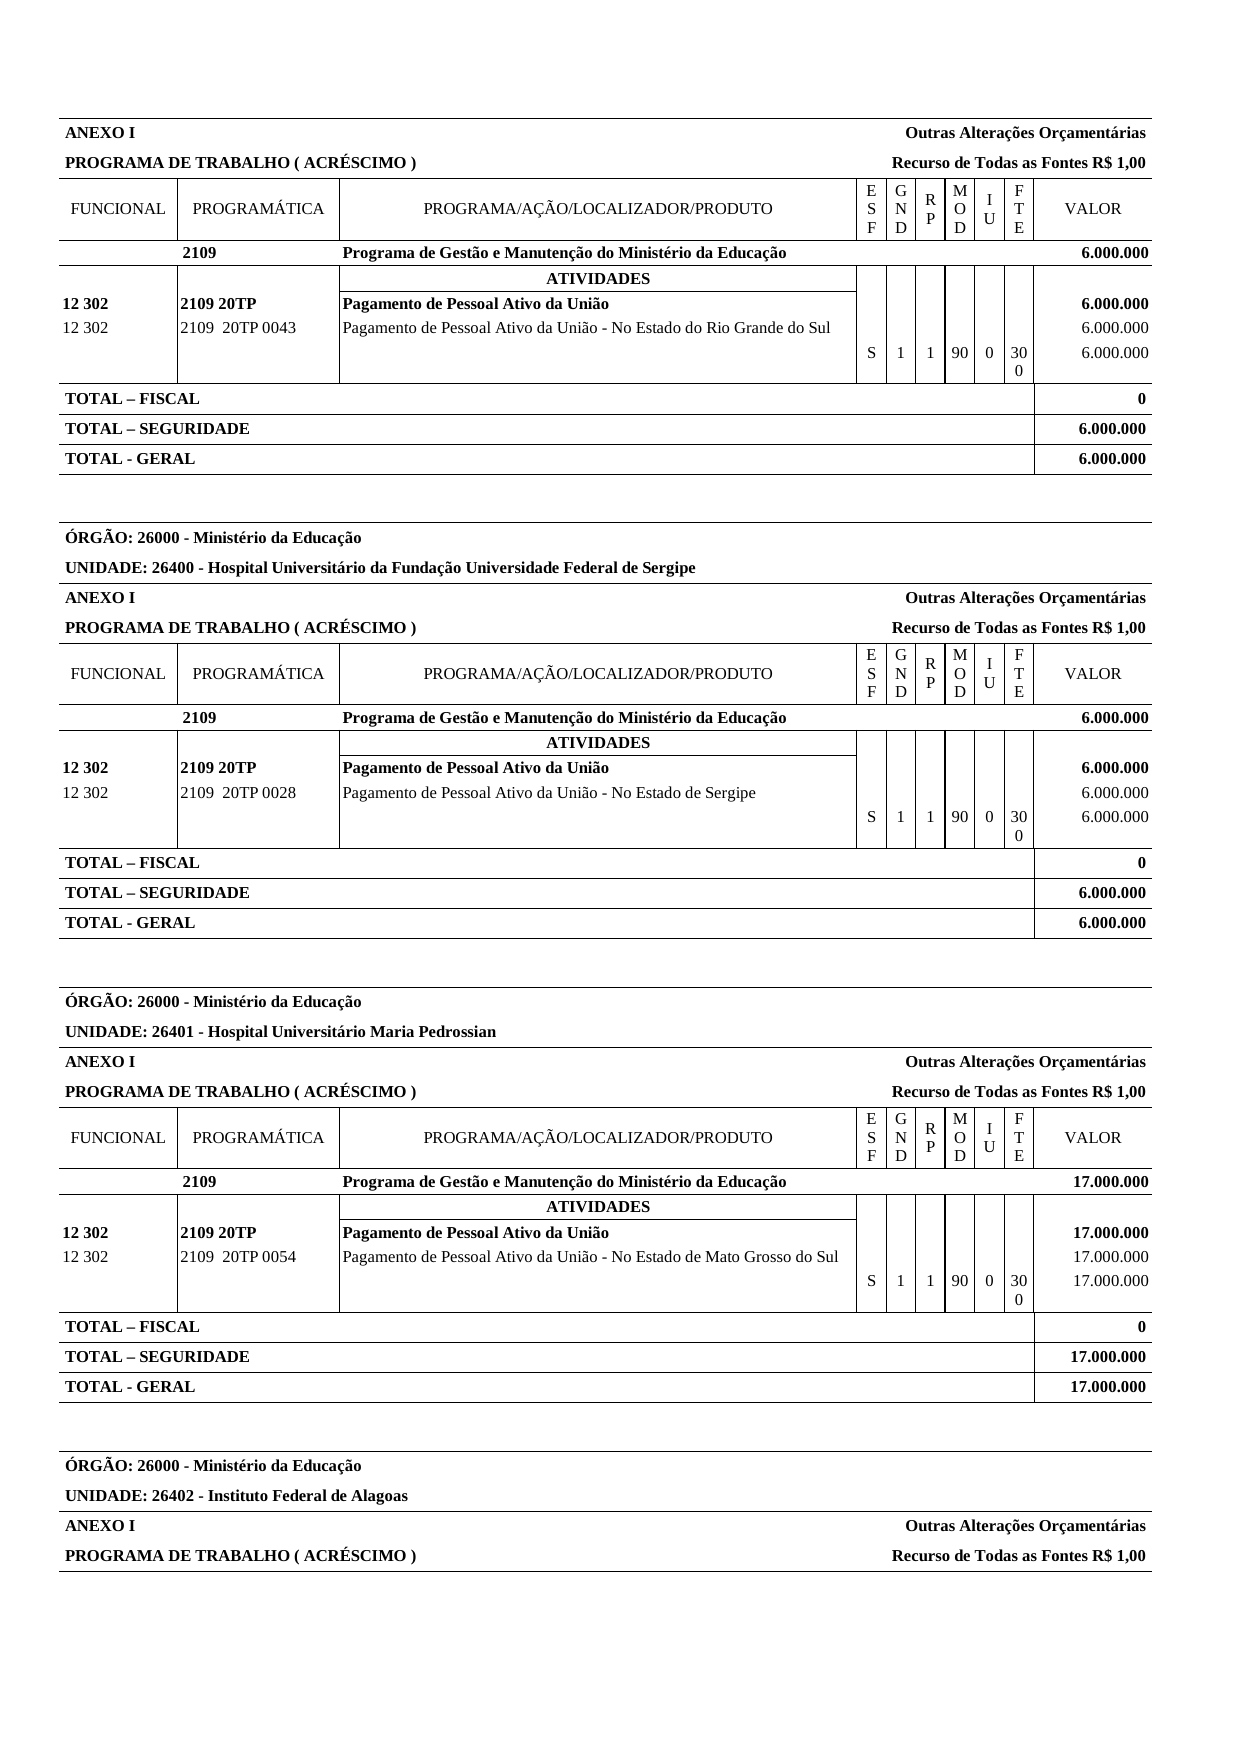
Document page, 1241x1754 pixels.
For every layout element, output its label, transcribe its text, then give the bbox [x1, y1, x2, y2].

table_cell [857, 316, 886, 340]
table_cell [887, 1195, 915, 1219]
table_cell [1005, 1195, 1033, 1219]
table_cell TOTAL – FISCAL [59, 849, 1034, 878]
table_cell 6.000.000 [1035, 415, 1152, 443]
table_cell 6.000.000 [1035, 879, 1152, 908]
table_cell [1034, 731, 1152, 755]
table_cell [856, 1017, 1152, 1047]
table_cell R P [916, 1108, 944, 1168]
table_cell PROGRAMA/AÇÃO/LOCALIZADOR/PRODUTO [340, 1108, 856, 1168]
table_cell G N D [887, 179, 915, 240]
table_cell 2109 20TP 0043 [178, 316, 339, 340]
table_cell FUNCIONAL [59, 644, 177, 704]
table_cell PROGRAMA/AÇÃO/LOCALIZADOR/PRODUTO [340, 179, 856, 240]
table_cell PROGRAMA/AÇÃO/LOCALIZADOR/PRODUTO [340, 644, 856, 704]
table_cell F T E [1005, 644, 1033, 704]
table_cell TOTAL – SEGURIDADE [59, 415, 1034, 443]
table_cell 300 [1005, 1269, 1033, 1312]
table_cell [178, 266, 339, 291]
table_cell Recurso de Todas as Fontes R$ 1,00 [856, 1541, 1152, 1571]
table_cell PROGRAMA DE TRABALHO ( ACRÉSCIMO ) [59, 1541, 856, 1571]
table_cell [887, 316, 915, 340]
table_cell 6.000.000 [1034, 291, 1152, 316]
table_cell 300 [1005, 340, 1033, 383]
table_cell 300 [1005, 805, 1033, 848]
table_cell [857, 266, 886, 291]
table_cell 6.000.000 [1034, 316, 1152, 340]
table_cell 2109 20TP 0028 [178, 780, 339, 805]
table_cell [975, 780, 1004, 805]
table_cell 6.000.000 [1035, 445, 1152, 474]
table_cell PROGRAMA DE TRABALHO ( ACRÉSCIMO ) [59, 613, 856, 642]
table_cell Pagamento de Pessoal Ativo da União - No Estado de Mato Grosso do Sul [340, 1245, 856, 1269]
table_cell [1034, 939, 1152, 987]
table_cell 6.000.000 [1034, 755, 1152, 780]
table_cell 0 [1035, 1313, 1152, 1342]
table_cell [178, 340, 339, 383]
table_cell 6.000.000 [1034, 705, 1152, 729]
table_cell 2109 20TP 0054 [178, 1245, 339, 1269]
table_cell [856, 553, 1152, 582]
table_cell 6.000.000 [1034, 241, 1152, 265]
table_cell [975, 291, 1004, 316]
table_cell [857, 755, 886, 780]
table_cell [1034, 266, 1152, 291]
table_cell [857, 1245, 886, 1269]
table_cell R P [916, 644, 944, 704]
table_cell Atividades [340, 266, 856, 291]
table_cell 1 [916, 1269, 944, 1312]
table_cell S [857, 340, 886, 383]
table_cell UNIDADE: 26401 - Hospital Universitário Maria Pedrossian [59, 1017, 856, 1047]
table_cell M O D [946, 644, 974, 704]
table_cell [340, 805, 856, 848]
table_cell [916, 1219, 944, 1244]
table_cell 0 [975, 340, 1004, 383]
table_cell ÓRGÃO: 26000 - Ministério da Educação [59, 523, 1152, 552]
table_cell S [857, 805, 886, 848]
table_cell F T E [1005, 179, 1033, 240]
table_cell E S F [857, 644, 886, 704]
table_cell FUNCIONAL [59, 179, 177, 240]
table_cell Outras Alterações Orçamentárias [856, 1512, 1152, 1541]
table_cell 1 [916, 340, 944, 383]
table_cell [856, 1481, 1152, 1511]
table_cell [916, 731, 944, 755]
table_cell 90 [946, 1269, 974, 1312]
table_cell M O D [946, 1108, 974, 1168]
table_cell [887, 291, 915, 316]
table_cell 90 [946, 805, 974, 848]
table_cell [1005, 755, 1033, 780]
table_cell I U [975, 1108, 1004, 1168]
table_cell [1034, 1403, 1152, 1451]
table_cell 17.000.000 [1034, 1169, 1152, 1194]
table_cell VALOR [1034, 644, 1152, 704]
table_cell R P [916, 179, 944, 240]
table_cell 17.000.000 [1034, 1269, 1152, 1312]
table_cell [1005, 266, 1033, 291]
table_cell 90 [946, 340, 974, 383]
table_cell [857, 780, 886, 805]
table_cell [916, 1195, 944, 1219]
table_cell TOTAL - GERAL [59, 1373, 1034, 1402]
table_cell [916, 291, 944, 316]
table_cell 2109 [59, 705, 339, 729]
table_cell [857, 731, 886, 755]
table_cell [946, 755, 974, 780]
table_cell 1 [887, 340, 915, 383]
table_cell G N D [887, 644, 915, 704]
table_cell [340, 340, 856, 383]
table_cell [1005, 1219, 1033, 1244]
table_cell [59, 340, 177, 383]
table_cell 6.000.000 [1035, 909, 1152, 938]
table_cell [946, 1219, 974, 1244]
table_cell VALOR [1034, 1108, 1152, 1168]
table_cell PROGRAMÁTICA [178, 179, 339, 240]
table_cell 12 302 [59, 291, 177, 316]
table_cell Pagamento de Pessoal Ativo da União - No Estado de Sergipe [340, 780, 856, 805]
table_cell Recurso de Todas as Fontes R$ 1,00 [856, 613, 1152, 642]
table_cell 17.000.000 [1034, 1245, 1152, 1269]
table_cell [916, 316, 944, 340]
table_cell [857, 1219, 886, 1244]
table_cell [946, 291, 974, 316]
table_cell [340, 1269, 856, 1312]
table_cell [946, 780, 974, 805]
table_cell TOTAL – SEGURIDADE [59, 879, 1034, 908]
table_cell 17.000.000 [1034, 1219, 1152, 1244]
table_cell [946, 316, 974, 340]
table_cell Outras Alterações Orçamentárias [856, 584, 1152, 612]
table_cell 2109 20TP [178, 291, 339, 316]
table_cell [178, 1269, 339, 1312]
table_cell Pagamento de Pessoal Ativo da União [340, 756, 856, 780]
table_cell [1034, 1195, 1152, 1219]
table_cell S [857, 1269, 886, 1312]
table_cell PROGRAMÁTICA [178, 644, 339, 704]
table_cell Recurso de Todas as Fontes R$ 1,00 [856, 148, 1152, 178]
table_cell [887, 266, 915, 291]
table_cell [916, 1245, 944, 1269]
table_cell [916, 780, 944, 805]
table_cell [1005, 731, 1033, 755]
table_cell [887, 755, 915, 780]
table_cell [946, 266, 974, 291]
table_cell [59, 939, 1034, 987]
table_cell 6.000.000 [1034, 340, 1152, 383]
table_cell [178, 805, 339, 848]
table_cell TOTAL - GERAL [59, 909, 1034, 938]
table_cell 2109 [59, 1169, 339, 1194]
table_cell Programa de Gestão e Manutenção do Ministério da Educação [340, 1169, 1034, 1194]
table_cell [1005, 291, 1033, 316]
table_cell 12 302 [59, 316, 177, 340]
table_cell 2109 20TP [178, 1219, 339, 1244]
table_cell TOTAL – FISCAL [59, 1313, 1034, 1342]
table_cell [975, 731, 1004, 755]
table_cell E S F [857, 179, 886, 240]
table_cell [178, 731, 339, 755]
table_cell [1034, 475, 1152, 522]
table_cell FUNCIONAL [59, 1108, 177, 1168]
table_cell Programa de Gestão e Manutenção do Ministério da Educação [340, 705, 1034, 729]
table_cell [59, 1195, 177, 1219]
table_cell [887, 780, 915, 805]
table_cell [946, 1245, 974, 1269]
table_cell 6.000.000 [1034, 780, 1152, 805]
table_cell Atividades [340, 731, 856, 755]
table_cell [887, 731, 915, 755]
table_cell [916, 266, 944, 291]
table_cell ÓRGÃO: 26000 - Ministério da Educação [59, 1452, 1152, 1481]
table_cell 17.000.000 [1035, 1373, 1152, 1402]
table_cell Programa de Gestão e Manutenção do Ministério da Educação [340, 241, 1034, 265]
table_cell 12 302 [59, 1245, 177, 1269]
table_cell [59, 731, 177, 755]
table_cell [975, 1219, 1004, 1244]
table_cell 17.000.000 [1035, 1343, 1152, 1372]
table_cell [59, 266, 177, 291]
table_cell G N D [887, 1108, 915, 1168]
table_cell TOTAL - GERAL [59, 445, 1034, 474]
table_cell [975, 316, 1004, 340]
table_cell M O D [946, 179, 974, 240]
table_cell [59, 1269, 177, 1312]
table_cell Outras Alterações Orçamentárias [856, 1048, 1152, 1077]
table_cell [1005, 316, 1033, 340]
table_cell [887, 1245, 915, 1269]
table_cell [1005, 1245, 1033, 1269]
table_cell 1 [887, 805, 915, 848]
table_cell VALOR [1034, 179, 1152, 240]
table_cell 0 [1035, 384, 1152, 413]
table_cell F T E [1005, 1108, 1033, 1168]
table_cell UNIDADE: 26402 - Instituto Federal de Alagoas [59, 1481, 856, 1511]
table_cell [887, 1219, 915, 1244]
table_cell [946, 1195, 974, 1219]
table_cell [59, 1403, 1034, 1451]
table_cell [975, 1195, 1004, 1219]
table_cell 12 302 [59, 1219, 177, 1244]
table_cell Atividades [340, 1195, 856, 1219]
table_cell PROGRAMA DE TRABALHO ( ACRÉSCIMO ) [59, 148, 856, 178]
table_cell [975, 755, 1004, 780]
table_cell E S F [857, 1108, 886, 1168]
table_cell [975, 1245, 1004, 1269]
table_cell PROGRAMA DE TRABALHO ( ACRÉSCIMO ) [59, 1077, 856, 1107]
table_cell Outras Alterações Orçamentárias [856, 119, 1152, 148]
table_cell 1 [887, 1269, 915, 1312]
table_cell 12 302 [59, 755, 177, 780]
table_cell [916, 755, 944, 780]
table_cell ANEXO I [59, 1048, 856, 1077]
table_cell I U [975, 644, 1004, 704]
table_cell I U [975, 179, 1004, 240]
table_cell 2109 20TP [178, 755, 339, 780]
table_cell ÓRGÃO: 26000 - Ministério da Educação [59, 988, 1152, 1017]
table_cell 6.000.000 [1034, 805, 1152, 848]
table_cell [857, 1195, 886, 1219]
table_cell Recurso de Todas as Fontes R$ 1,00 [856, 1077, 1152, 1107]
table_cell 0 [1035, 849, 1152, 878]
table_cell [975, 266, 1004, 291]
table_cell 0 [975, 805, 1004, 848]
table_cell PROGRAMÁTICA [178, 1108, 339, 1168]
table_cell Pagamento de Pessoal Ativo da União - No Estado do Rio Grande do Sul [340, 316, 856, 340]
table_cell 0 [975, 1269, 1004, 1312]
table_cell Pagamento de Pessoal Ativo da União [340, 292, 856, 316]
table_cell [59, 805, 177, 848]
table_cell [857, 291, 886, 316]
table_cell 1 [916, 805, 944, 848]
table_cell TOTAL – FISCAL [59, 384, 1034, 413]
table_cell [1005, 780, 1033, 805]
table_cell ANEXO I [59, 119, 856, 148]
table_cell 12 302 [59, 780, 177, 805]
table_cell TOTAL – SEGURIDADE [59, 1343, 1034, 1372]
table_cell UNIDADE: 26400 - Hospital Universitário da Fundação Universidade Federal de Sergipe [59, 553, 856, 582]
table_cell ANEXO I [59, 1512, 856, 1541]
table_cell 2109 [59, 241, 339, 265]
table_cell ANEXO I [59, 584, 856, 612]
table_cell [946, 731, 974, 755]
table_cell [178, 1195, 339, 1219]
table_cell [59, 475, 1034, 522]
table_cell Pagamento de Pessoal Ativo da União [340, 1220, 856, 1244]
